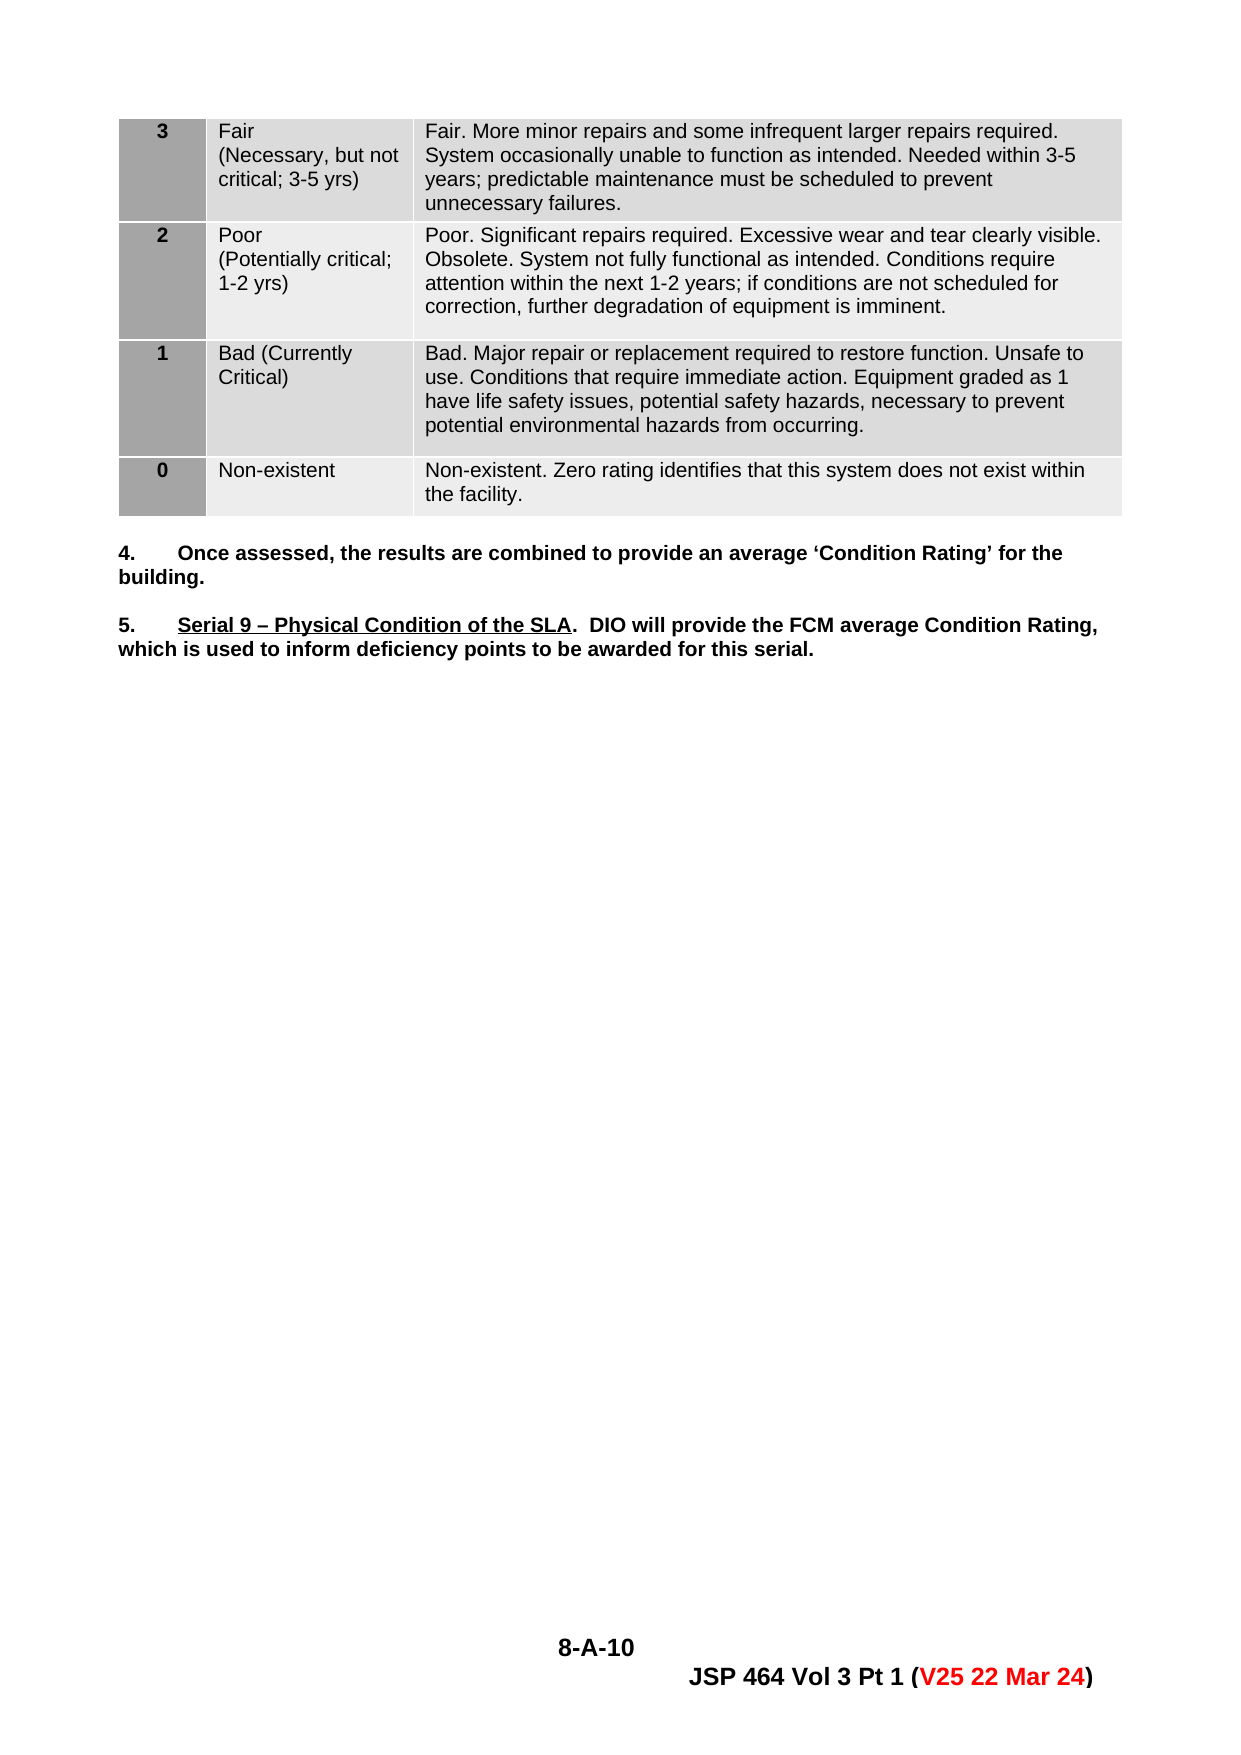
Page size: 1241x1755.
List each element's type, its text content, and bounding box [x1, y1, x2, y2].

table_cell Bad. Major repair or replacement required to restore function. Unsafe to use. Conditions that require immediate action. Equipment graded as 1 have life safety issues, potential safety hazards, necessary to prevent potential environmental hazards from occurring. [414, 341, 1122, 456]
table_cell 1 [119, 341, 206, 456]
table_cell Poor. Significant repairs required. Excessive wear and tear clearly visible. Obsolete. System not fully functional as intended. Conditions require attention within the next 1-2 years; if conditions are not scheduled for correction, further degradation of equipment is imminent. [414, 223, 1122, 339]
table_cell Bad (Currently Critical) [207, 341, 413, 456]
text 4. Once assessed, the results are combined to provide an average ‘Condition Rating’ for the building. [118, 541, 1122, 588]
table_cell 2 [119, 223, 206, 339]
table_cell Non-existent. Zero rating identifies that this system does not exist within the facility. [414, 458, 1122, 516]
table_cell Fair. More minor repairs and some infrequent larger repairs required. System occasionally unable to function as intended. Needed within 3-5 years; predictable maintenance must be scheduled to prevent unnecessary failures. [414, 119, 1122, 221]
table_cell Fair (Necessary, but not critical; 3-5 yrs) [207, 119, 413, 221]
table_cell Non-existent [207, 458, 413, 516]
table_cell Poor (Potentially critical; 1-2 yrs) [207, 223, 413, 339]
table_cell 0 [119, 458, 206, 516]
table_cell 3 [119, 119, 206, 221]
text 5. Serial 9 – Physical Condition of the SLA. DIO will provide the FCM average Condition Rating, which is used to inform deficiency points to be awarded for this serial. [118, 612, 1122, 660]
